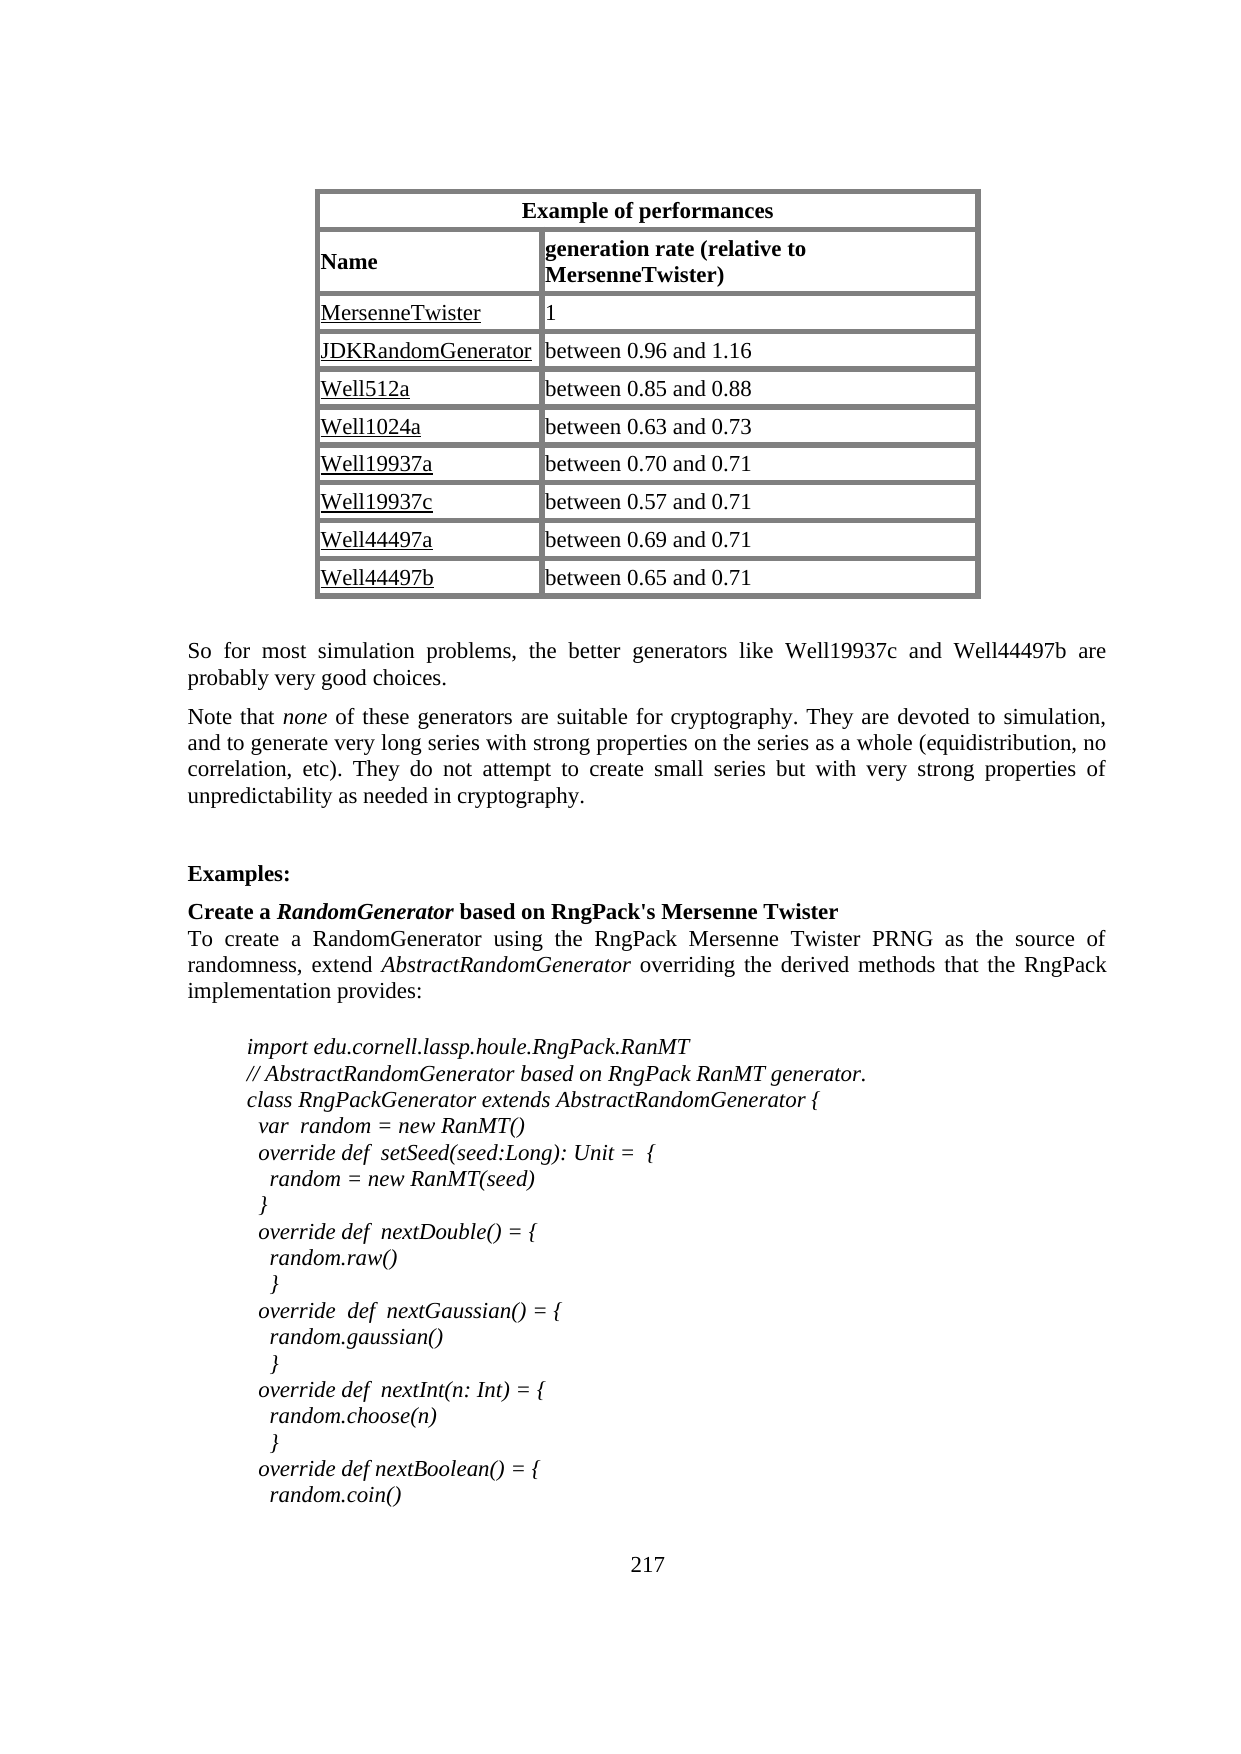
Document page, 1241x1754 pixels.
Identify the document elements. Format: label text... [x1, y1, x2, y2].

text // AbstractRandomGenerator based on RngPack RanMT generator. [247, 1060, 1108, 1086]
text } [247, 1191, 1108, 1218]
text random.coin() [247, 1481, 1108, 1508]
text override def nextGaussian() = { [247, 1297, 1108, 1323]
text override def nextDouble() = { [247, 1218, 1108, 1244]
table_cell 1 [545, 296, 975, 329]
table_cell Well44497a [320, 523, 539, 556]
text Examples: [187, 859, 1108, 886]
text random.raw() [247, 1244, 1108, 1271]
table_cell Name [320, 232, 539, 291]
table_cell between 0.65 and 0.71 [545, 561, 975, 593]
text random = new RanMT(seed) [247, 1165, 1108, 1191]
text random.gaussian() [247, 1323, 1108, 1349]
table_cell Well512a [320, 372, 539, 404]
table_cell between 0.63 and 0.73 [545, 410, 975, 442]
table_cell between 0.69 and 0.71 [545, 523, 975, 556]
text override def nextInt(n: Int) = { [247, 1376, 1108, 1402]
table_cell generation rate (relative to MersenneTwister) [545, 232, 975, 291]
table_header Example of performances [320, 194, 975, 227]
table_cell between 0.57 and 0.71 [545, 485, 975, 518]
text } [247, 1429, 1108, 1455]
table_cell between 0.96 and 1.16 [545, 334, 975, 366]
text override def setSeed(seed:Long): Unit = { [247, 1139, 1108, 1165]
text class RngPackGenerator extends AbstractRandomGenerator { [247, 1086, 1108, 1112]
table_cell Well19937a [320, 448, 539, 480]
text So for most simulation problems, the better generators like Well19937c and Well44497b are probably very good choices. [187, 638, 1108, 690]
table_cell Well19937c [320, 485, 539, 518]
table_cell MersenneTwister [320, 296, 539, 329]
subtitle Create a RandomGenerator based on RngPack's Mersenne Twister [187, 898, 1108, 925]
text } [247, 1349, 1108, 1376]
text override def nextBoolean() = { [247, 1455, 1108, 1481]
text random.choose(n) [247, 1402, 1108, 1429]
text } [247, 1271, 1108, 1297]
table_cell between 0.70 and 0.71 [545, 448, 975, 480]
table_cell between 0.85 and 0.88 [545, 372, 975, 404]
table_cell Well1024a [320, 410, 539, 442]
list To create a RandomGenerator using the RngPack Mersenne Twister PRNG as the source of randomness, extend AbstractRandomGenerator overriding the derived methods that the RngPack implementation provides: [187, 925, 1108, 1004]
text Note that none of these generators are suitable for cryptography. They are devoted to simulation, and to generate very long series with strong properties on the series as a whole (equidistribution, no correlation, etc). They do not attempt to create small series but with very strong properties of unpredictability as needed in cryptography. [187, 703, 1108, 808]
text var random = new RanMT() [247, 1112, 1108, 1139]
text import edu.cornell.lassp.houle.RngPack.RanMT [247, 1033, 1108, 1060]
table_cell JDKRandomGenerator [320, 334, 539, 366]
table_cell Well44497b [320, 561, 539, 593]
